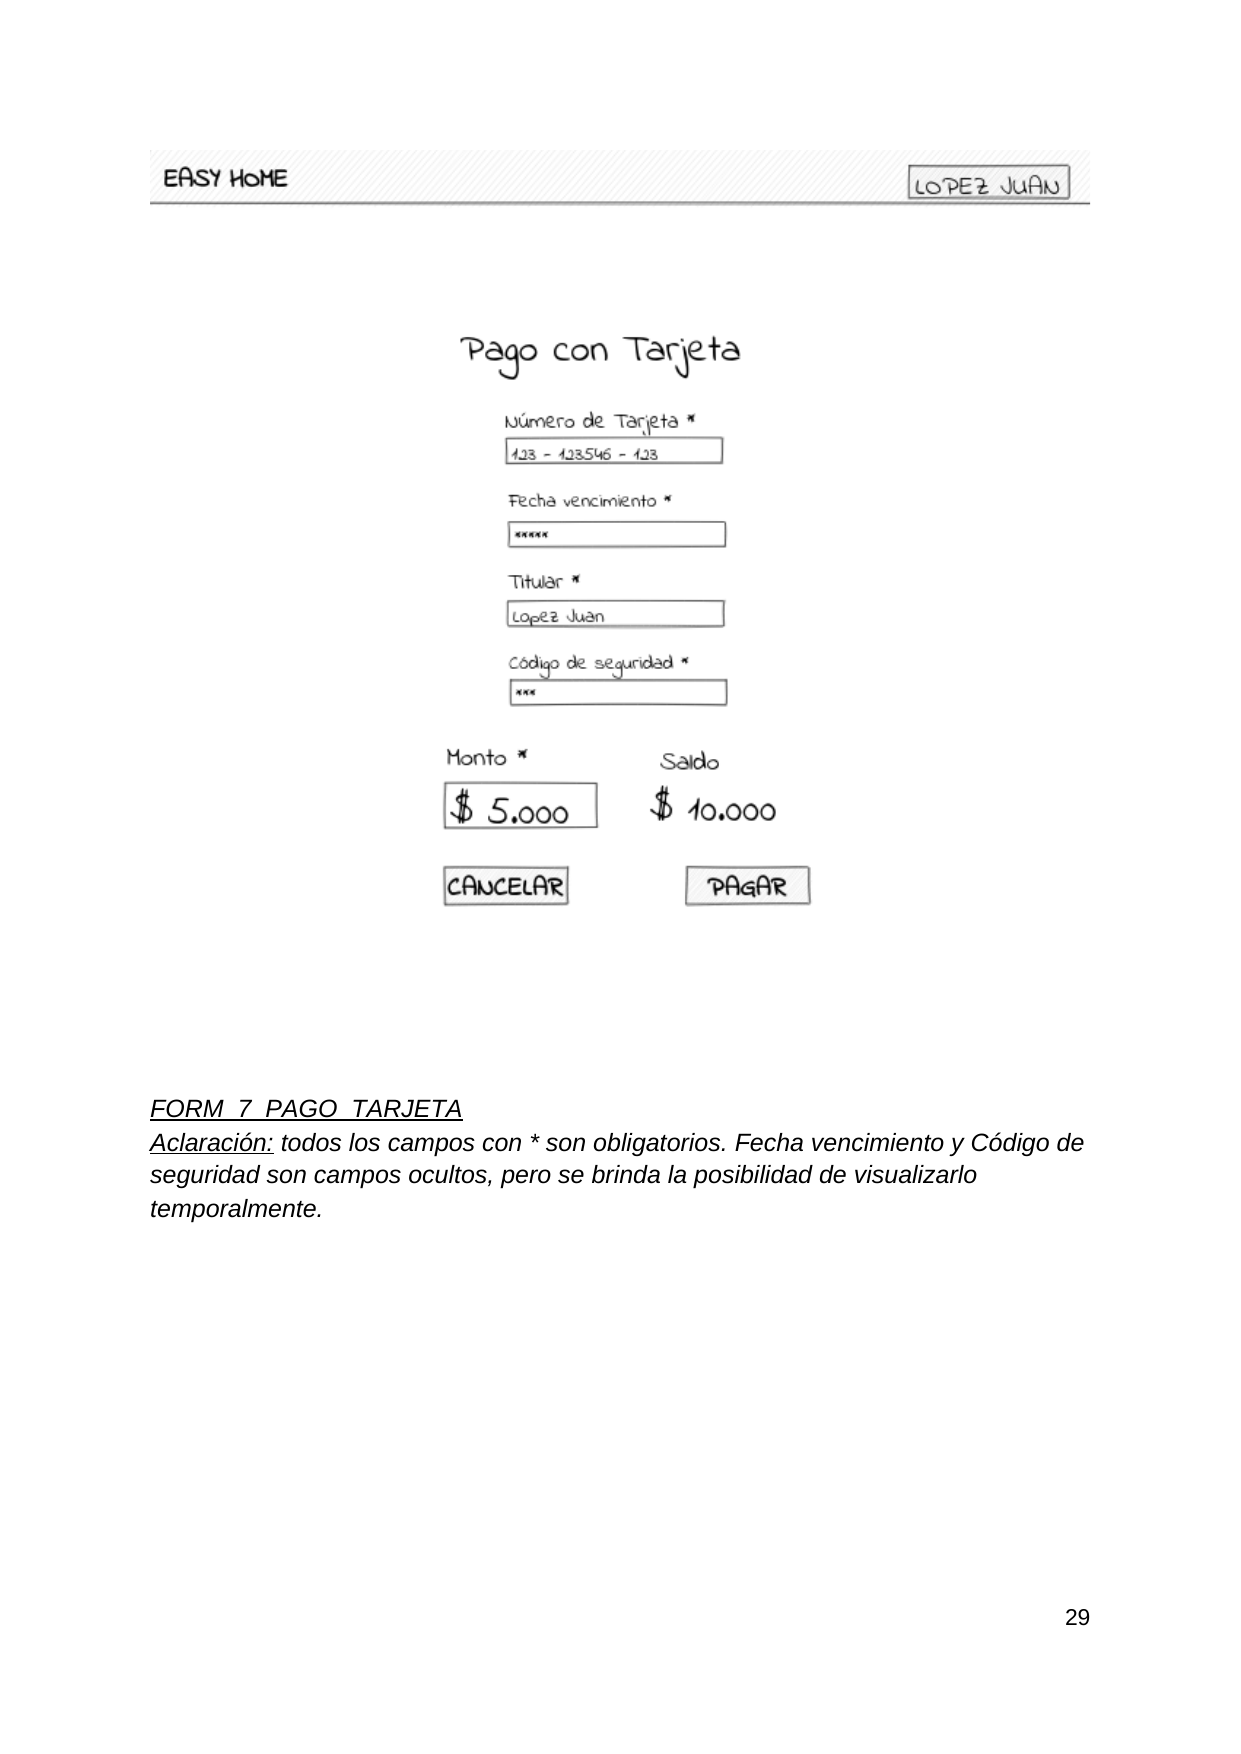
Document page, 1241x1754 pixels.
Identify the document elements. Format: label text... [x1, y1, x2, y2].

text Aclaración: todos los campos con * son obligatorios. Fecha vencimiento y Código de seguridad son campos ocultos, pero se brinda la posibilidad de visualizarlo temporalmente. [150, 1127, 1090, 1222]
text FORM_7_PAGO_TARJETA [150, 1091, 1090, 1123]
